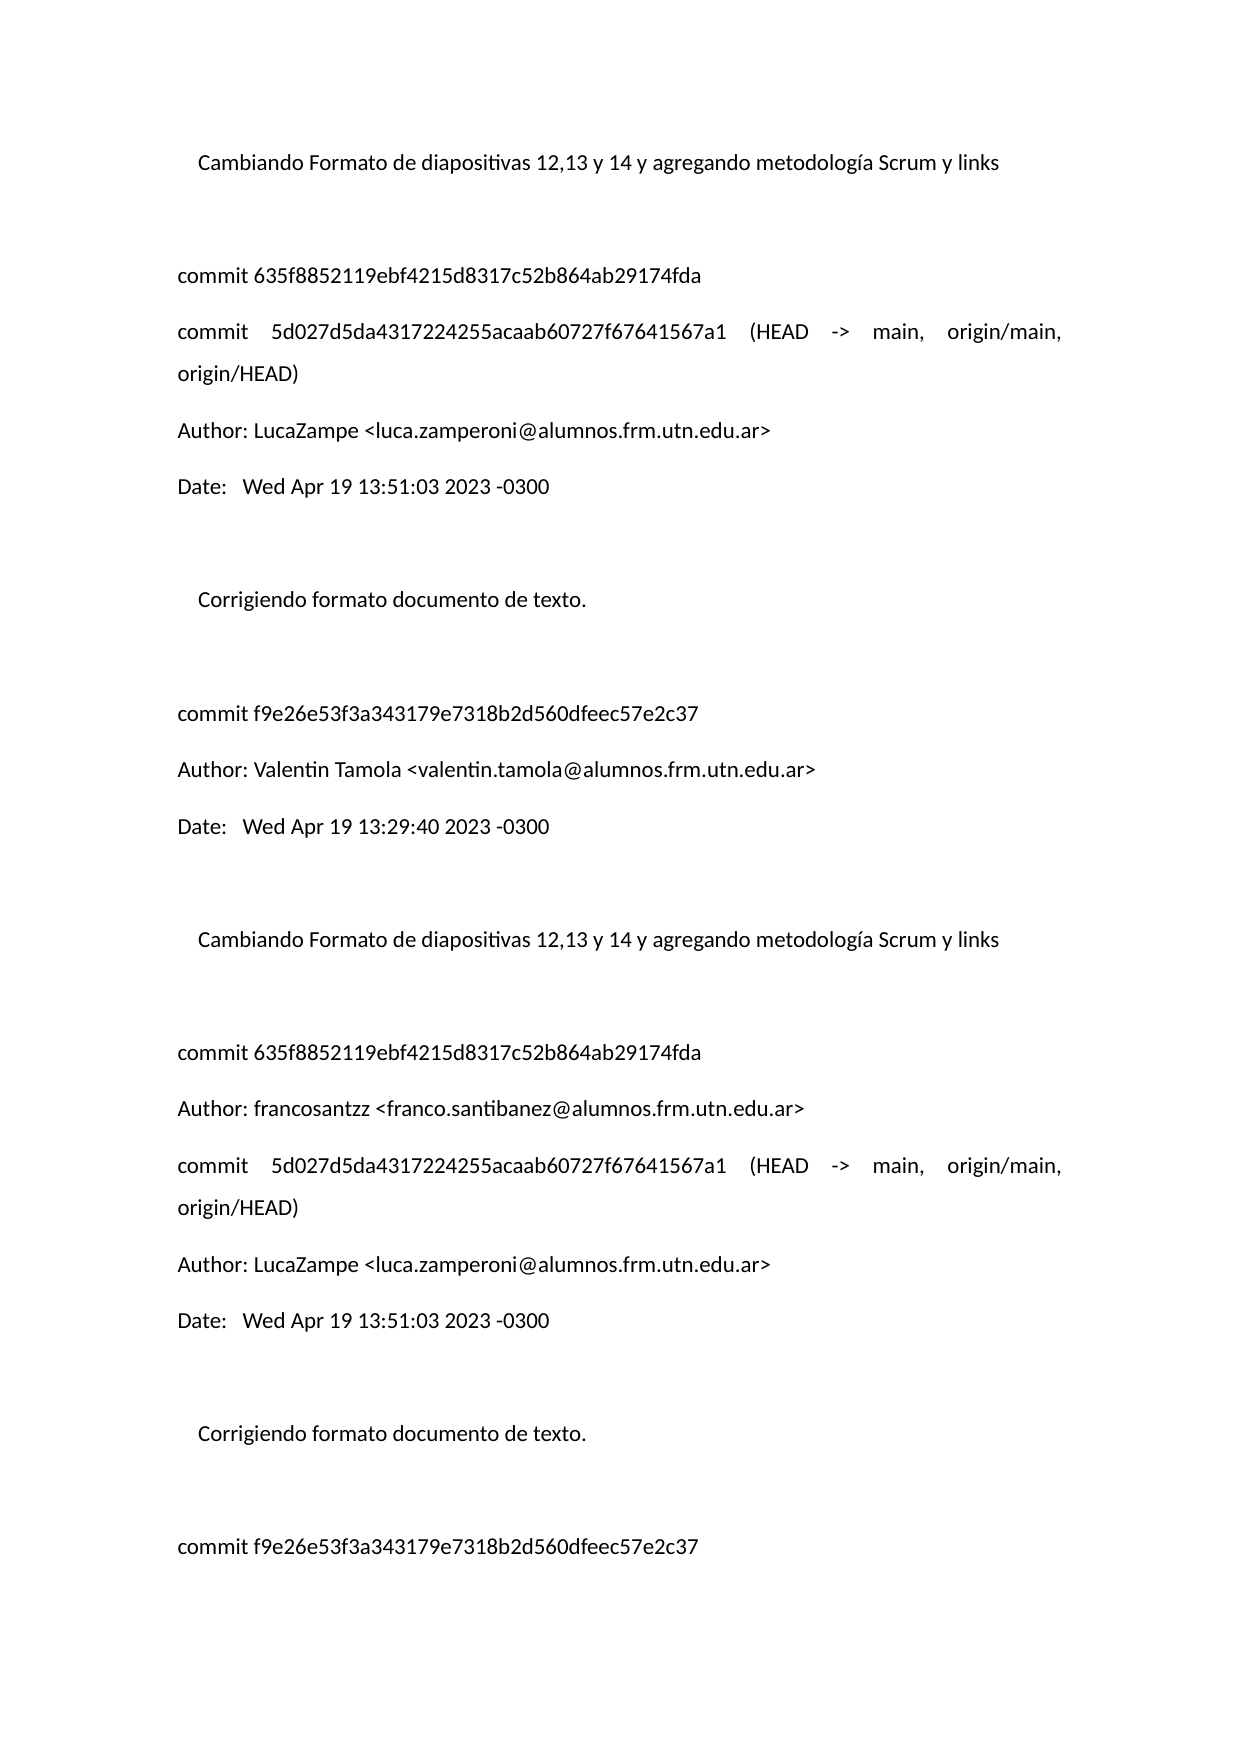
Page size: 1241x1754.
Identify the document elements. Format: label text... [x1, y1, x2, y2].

text commit 5d027d5da4317224255acaab60727f67641567a1 (HEAD -> main, origin/main, origin/HEAD) [177, 317, 1063, 387]
text Author: LucaZampe <luca.zamperoni@alumnos.frm.utn.edu.ar> [177, 1250, 1063, 1278]
text Cambiando Formato de diapositivas 12,13 y 14 y agregando metodología Scrum y links [177, 925, 1063, 953]
text Date: Wed Apr 19 13:51:03 2023 -0300 [177, 1306, 1063, 1334]
text Author: francosantzz <franco.santibanez@alumnos.frm.utn.edu.ar> [177, 1094, 1063, 1123]
text Date: Wed Apr 19 13:51:03 2023 -0300 [177, 472, 1063, 500]
text commit 5d027d5da4317224255acaab60727f67641567a1 (HEAD -> main, origin/main, origin/HEAD) [177, 1151, 1063, 1221]
text commit f9e26e53f3a343179e7318b2d560dfeec57e2c37 [177, 699, 1063, 727]
text commit 635f8852119ebf4215d8317c52b864ab29174fda [177, 1038, 1063, 1066]
text Cambiando Formato de diapositivas 12,13 y 14 y agregando metodología Scrum y links [177, 148, 1063, 176]
text Corrigiendo formato documento de texto. [177, 1419, 1063, 1447]
text Date: Wed Apr 19 13:29:40 2023 -0300 [177, 812, 1063, 840]
text Author: Valentin Tamola <valentin.tamola@alumnos.frm.utn.edu.ar> [177, 755, 1063, 783]
text commit f9e26e53f3a343179e7318b2d560dfeec57e2c37 [177, 1532, 1063, 1561]
text commit 635f8852119ebf4215d8317c52b864ab29174fda [177, 261, 1063, 289]
text Author: LucaZampe <luca.zamperoni@alumnos.frm.utn.edu.ar> [177, 416, 1063, 444]
text Corrigiendo formato documento de texto. [177, 586, 1063, 613]
